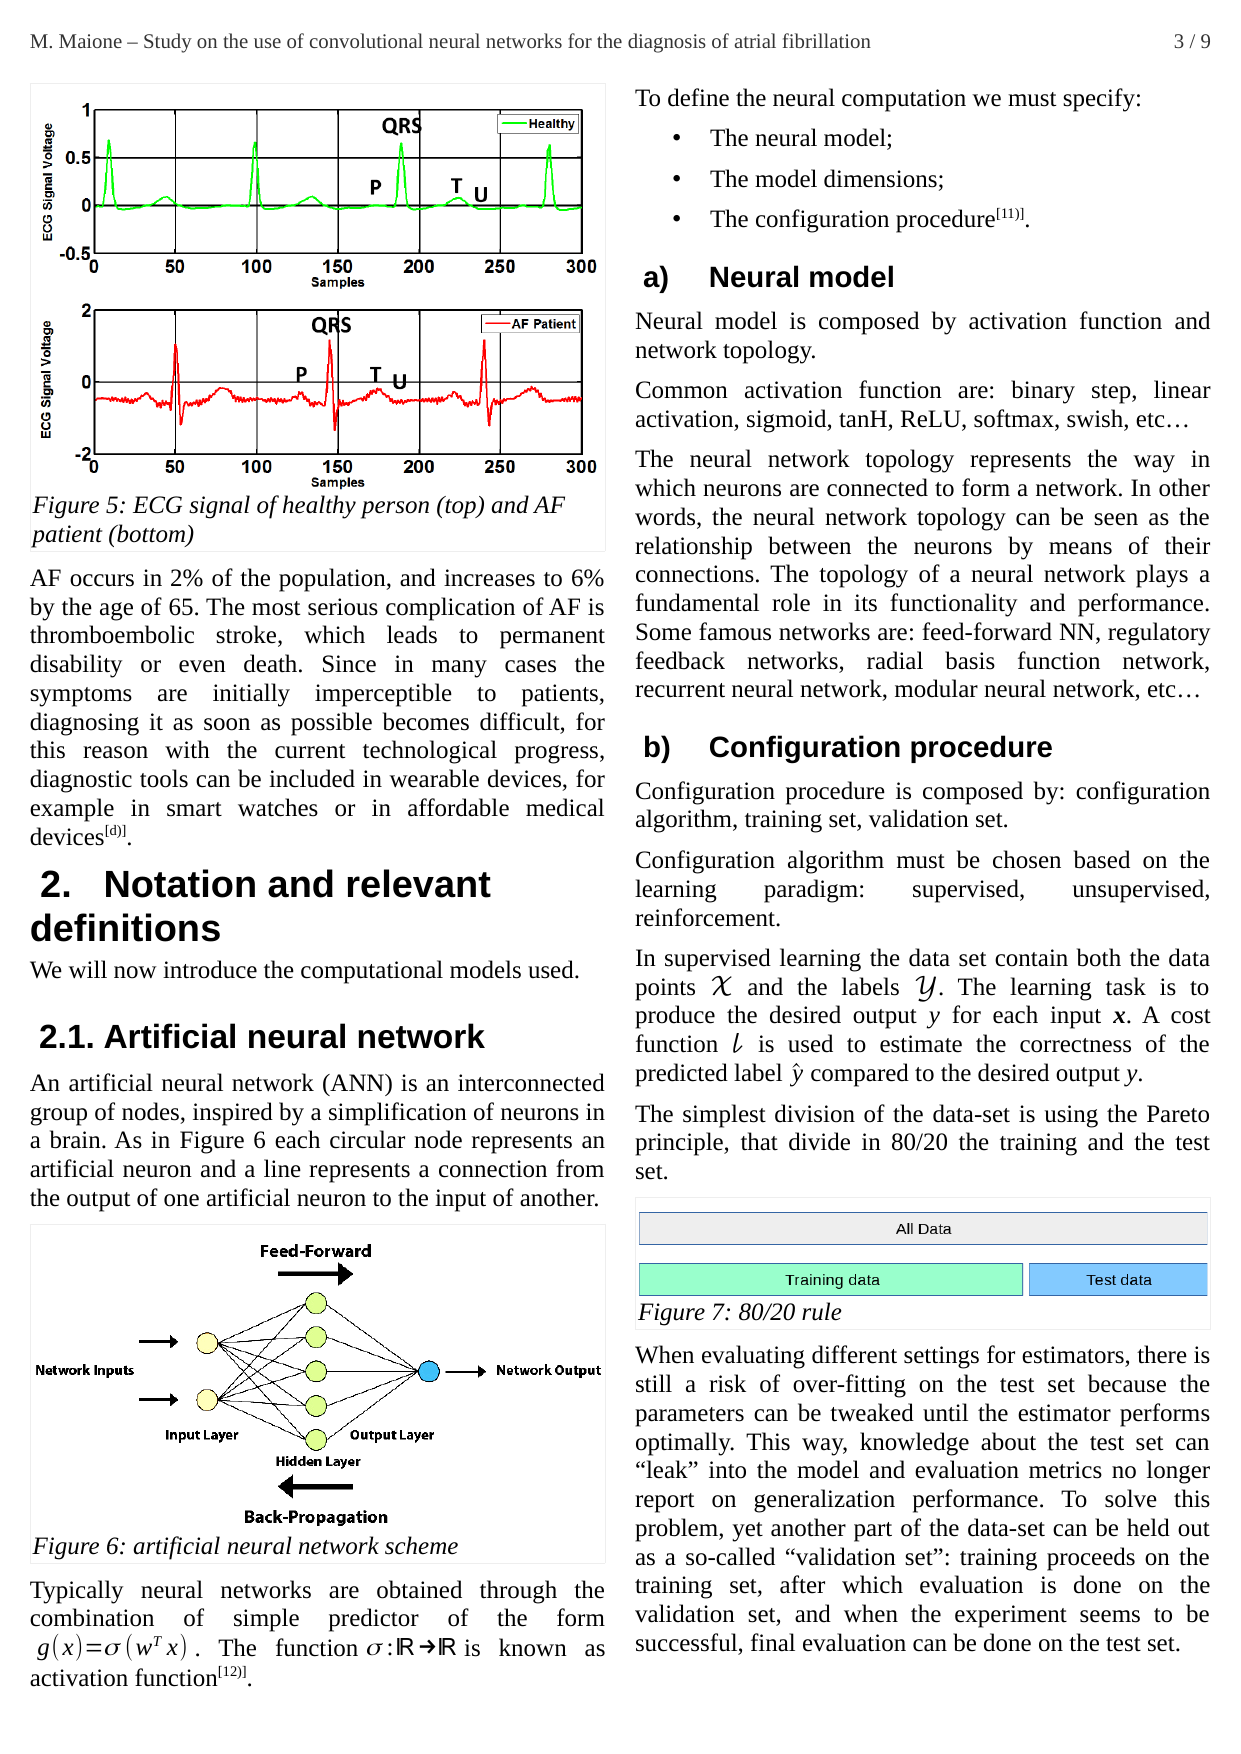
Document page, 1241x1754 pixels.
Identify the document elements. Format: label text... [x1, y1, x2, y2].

text Figure 5: ECG signal of healthy person (top) and AF patient (bottom) [32, 491, 602, 548]
text Common activation function are: binary step, linear activation, sigmoid, tanH, ReLU, softmax, swish, etc… [635, 375, 1211, 433]
subtitle Notation and relevant definitions [29, 862, 605, 949]
text In supervised learning the data set contain both the data points 𝒳 and the labels 𝒴. The learning task is to produce the desired output y for each input x. A cost function 𝓁 is used to estimate the correctness of the predicted labelcompared to the desired output y. [635, 943, 1211, 1087]
text When evaluating different settings for estimators, there is still a risk of over-fitting on the test set because the parameters can be tweaked until the estimator performs optimally. This way, knowledge about the test set can “leak” into the model and evaluation metrics no longer report on generalization performance. To solve this problem, yet another part of the data-set can be held out as a so-called “validation set”: training proceeds on the training set, after which evaluation is done on the validation set, and when the experiment seems to be successful, final evaluation can be done on the test set. [635, 1340, 1211, 1657]
text Configuration procedure is composed by: configuration algorithm, training set, validation set. [635, 776, 1211, 833]
text We will now introduce the computational models used. [29, 955, 605, 984]
picture [637, 1212, 1208, 1297]
subtitle Neural model [635, 260, 1211, 293]
text AF occurs in 2% of the population, and increases to 6% by the age of 65. The most serious complication of AF is thromboembolic stroke, which leads to permanent disability or even death. Since in many cases the symptoms are initially imperceptible to patients, diagnosing it as soon as possible becomes difficult, for this reason with the current technological progress, diagnostic tools can be included in wearable devices, for example in smart watches or in affordable medical devices[d]. [29, 563, 605, 850]
text Neural model is composed by activation function and network topology. [635, 306, 1211, 363]
text The neural network topology represents the way in which neurons are connected to form a network. In other words, the neural network topology can be seen as the relationship between the neurons by means of their connections. The topology of a neural network plays a fundamental role in its functionality and performance. Some famous networks are: feed-forward NN, regulatory feedback networks, radial basis function network, recurrent neural network, modular neural network, etc… [635, 444, 1211, 703]
text Figure 7: 80/20 rule [638, 1297, 1208, 1326]
list The configuration procedure[11]. [672, 204, 1211, 233]
text An artificial neural network (ANN) is an interconnected group of nodes, inspired by a simplification of neurons in a brain. As in Figure 6 each circular node represents an artificial neuron and a line represents a connection from the output of one artificial neuron to the input of another. [29, 1068, 605, 1212]
subtitle Configuration procedure [635, 729, 1211, 763]
subtitle Artificial neural network [29, 1017, 605, 1055]
picture [32, 98, 603, 491]
text Typically neural networks are obtained through the combination of simple predictor of the form. The functionis known as activation function[12]. [29, 1575, 605, 1692]
text To define the neural computation we must specify: [635, 83, 1211, 112]
picture [32, 1238, 603, 1532]
text The simplest division of the data-set is using the Pareto principle, that divide in 80/20 the training and the test set. [635, 1099, 1211, 1185]
list The model dimensions; [672, 164, 1211, 193]
text Configuration algorithm must be chosen based on the learning paradigm: supervised, unsupervised, reinforcement. [635, 845, 1211, 931]
list The neural model; [672, 123, 1211, 152]
text Figure 6: artificial neural network scheme [32, 1532, 602, 1560]
